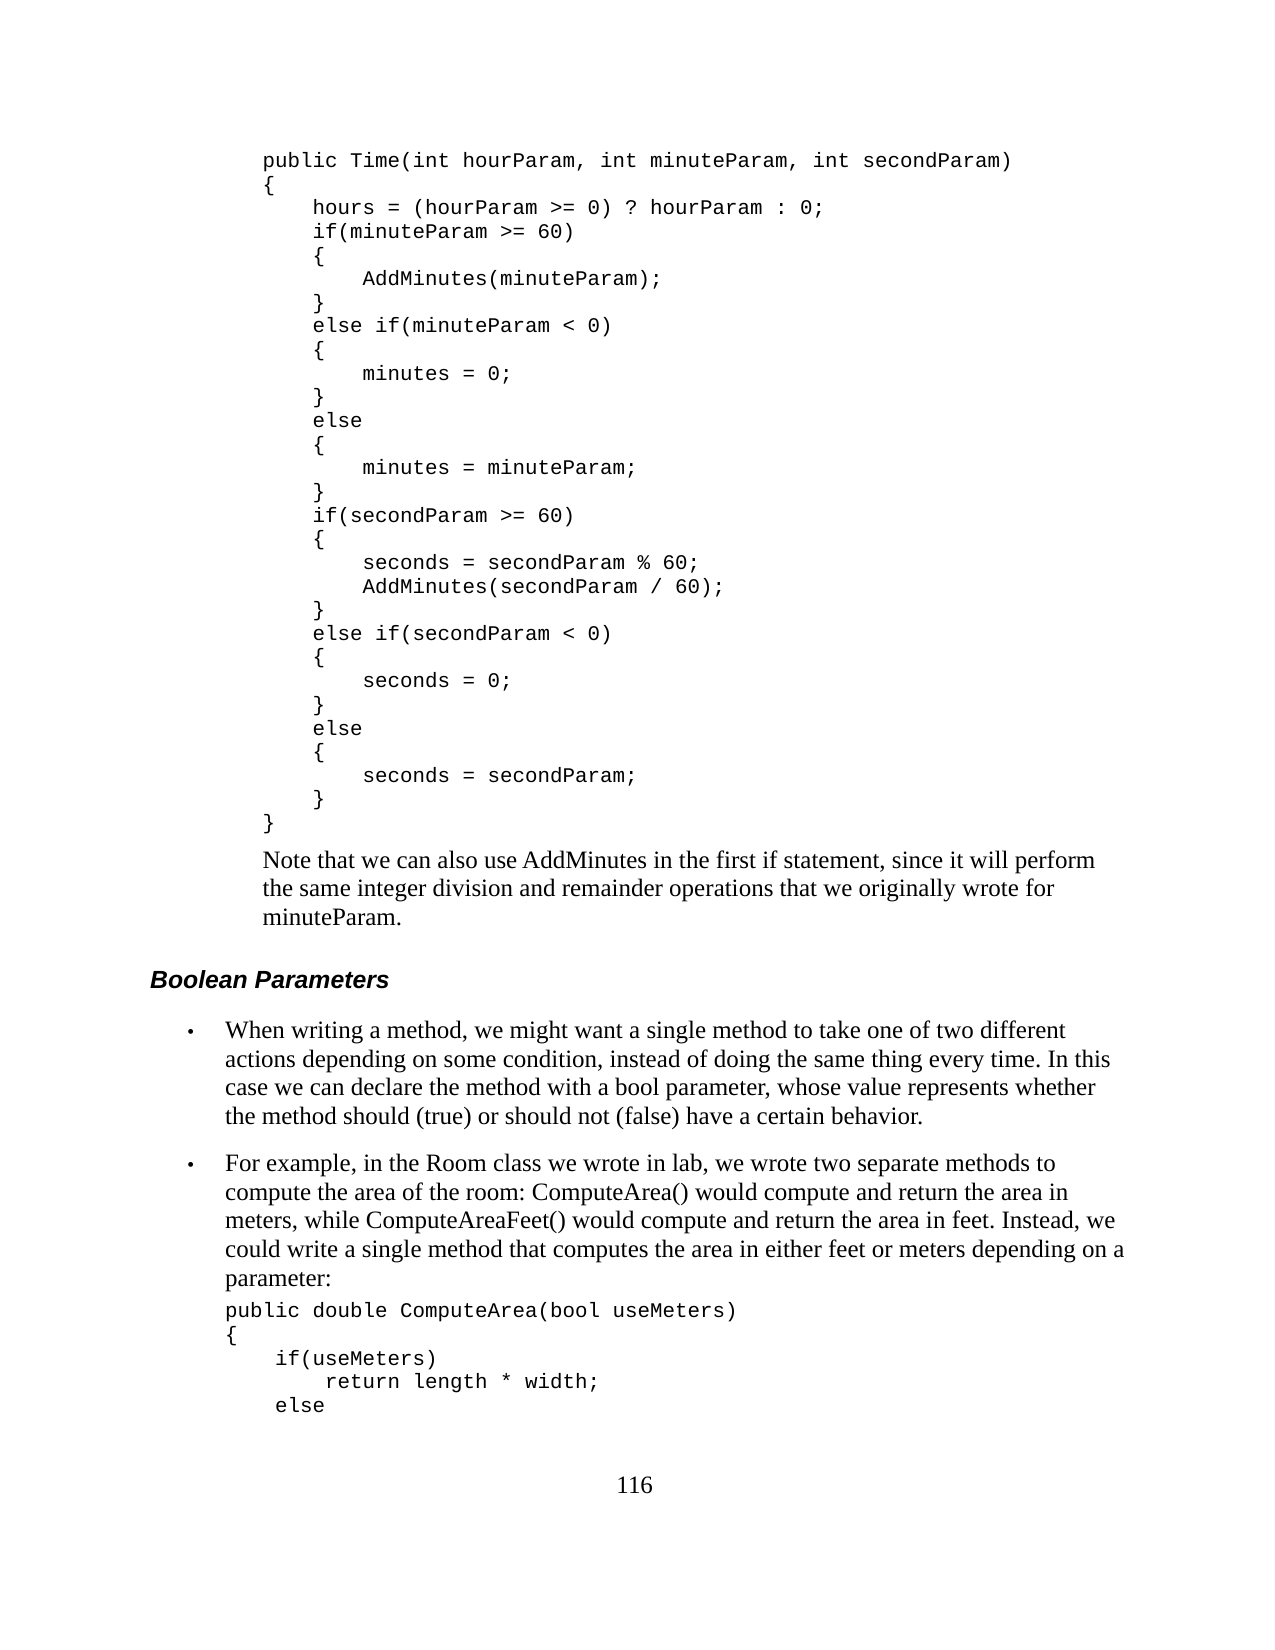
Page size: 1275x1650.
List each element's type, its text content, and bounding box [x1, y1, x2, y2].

list } [225, 481, 1125, 505]
list AddMinutes(secondParam / 60); [225, 576, 1125, 599]
list When writing a method, we might want a single method to take one of two different actions depending on some condition, instead of doing the same thing every time. In this case we can declare the method with a bool parameter, whose value represents whether the method should (true) or should not (false) have a certain behavior. [187, 1015, 1125, 1130]
list For example, in the Room class we wrote in lab, we wrote two separate methods to compute the area of the room: ComputeArea() would compute and return the area in meters, while ComputeAreaFeet() would compute and return the area in feet. Instead, we could write a single method that computes the area in either feet or meters depending on a parameter: [187, 1148, 1125, 1292]
list } [225, 788, 1125, 812]
list { [225, 434, 1125, 457]
list else if(secondParam < 0) [225, 623, 1125, 647]
list return length * width; [187, 1371, 1125, 1395]
list if(minuteParam >= 60) [225, 221, 1125, 244]
list hours = (hourParam >= 0) ? hourParam : 0; [225, 197, 1125, 221]
list else [187, 1395, 1125, 1419]
list } [225, 599, 1125, 623]
list else [225, 717, 1125, 741]
list AddMinutes(minuteParam); [225, 268, 1125, 292]
list minutes = 0; [225, 363, 1125, 386]
list } [225, 694, 1125, 717]
list { [225, 741, 1125, 765]
list { [225, 244, 1125, 268]
list minutes = minuteParam; [225, 457, 1125, 481]
list public Time(int hourParam, int minuteParam, int secondParam) [225, 150, 1125, 174]
list } [225, 386, 1125, 410]
list if(secondParam >= 60) [225, 505, 1125, 528]
list { [225, 174, 1125, 197]
list public double ComputeArea(bool useMeters) [187, 1301, 1125, 1324]
list seconds = secondParam; [225, 765, 1125, 788]
subtitle Boolean Parameters [150, 965, 1125, 993]
list else [225, 410, 1125, 434]
list } [225, 292, 1125, 316]
list } [225, 812, 1125, 836]
list { [187, 1324, 1125, 1348]
list { [225, 528, 1125, 552]
list { [225, 339, 1125, 363]
list seconds = secondParam % 60; [225, 552, 1125, 576]
list else if(minuteParam < 0) [225, 316, 1125, 339]
list { [225, 647, 1125, 670]
list seconds = 0; [225, 670, 1125, 694]
list Note that we can also use AddMinutes in the first if statement, since it will perform the same integer division and remainder operations that we originally wrote for minuteParam. [225, 845, 1125, 931]
list if(useMeters) [187, 1348, 1125, 1371]
